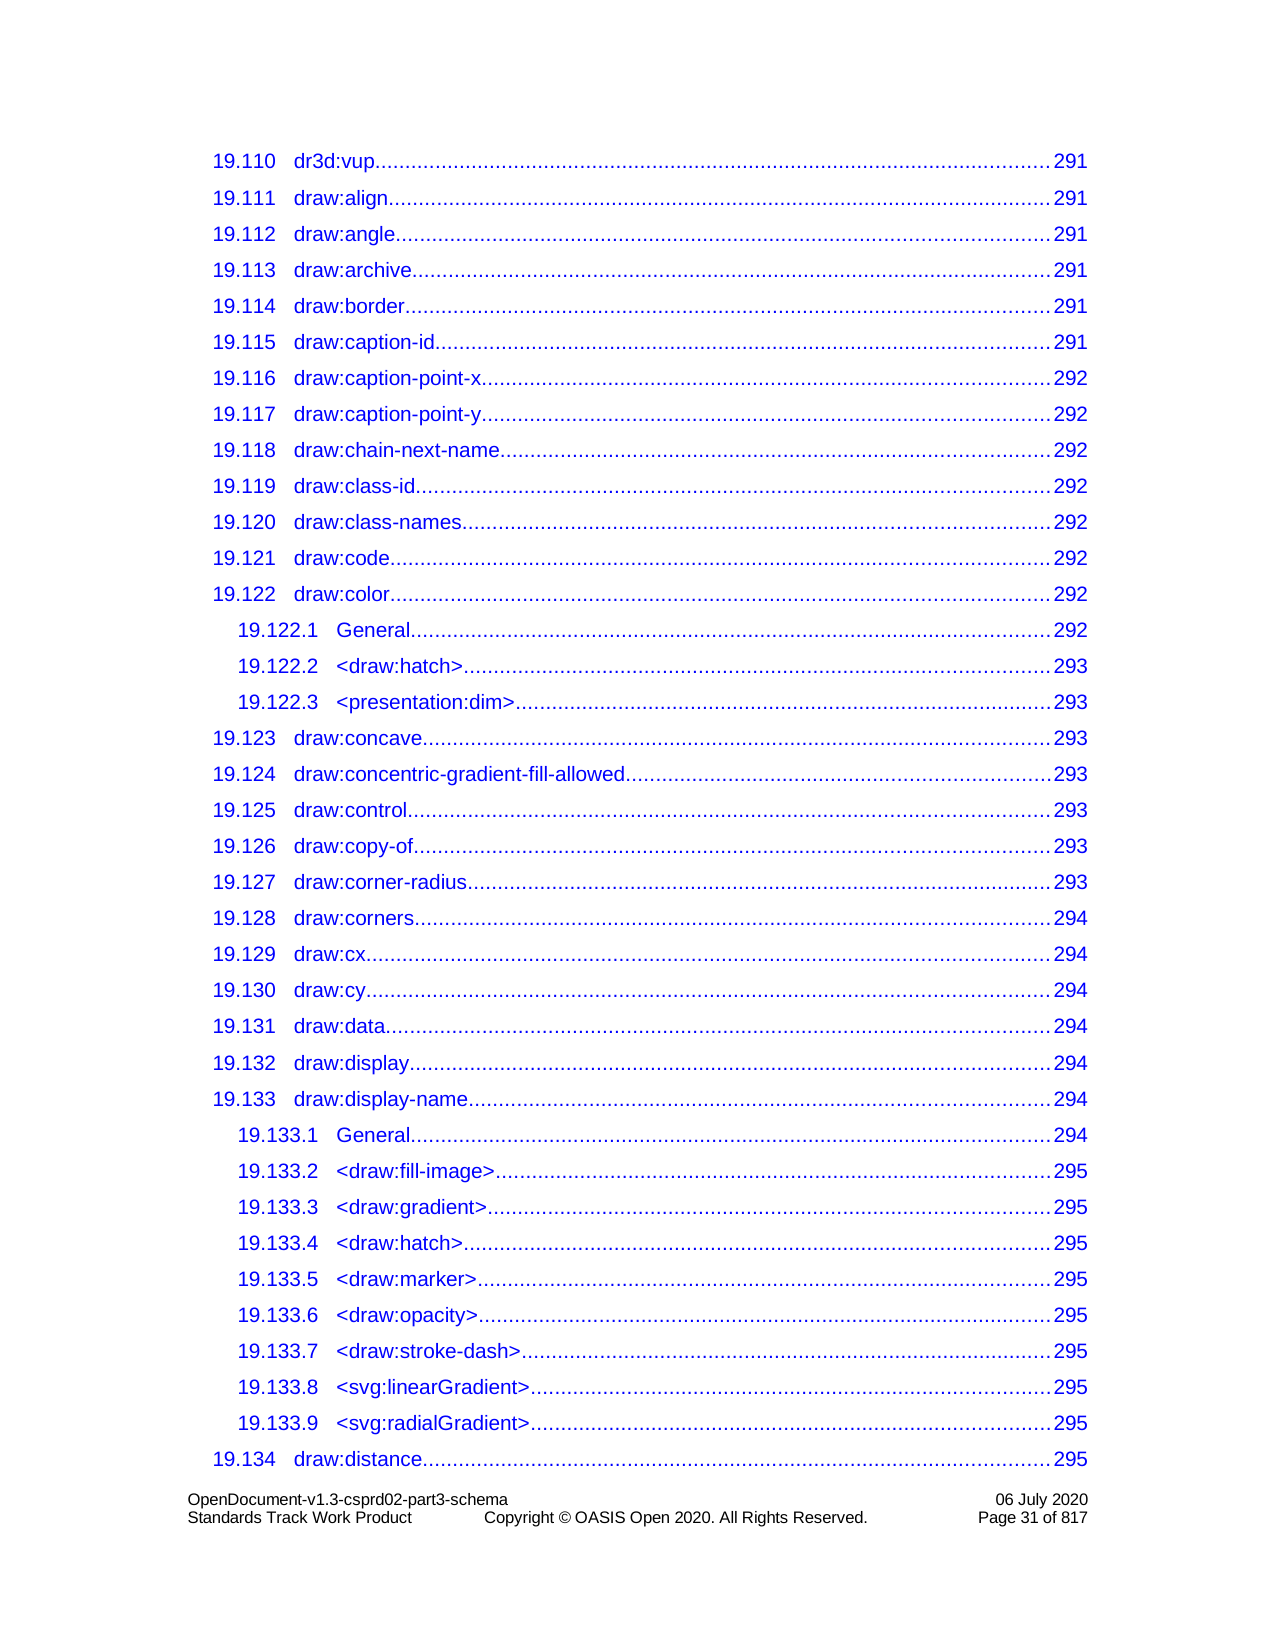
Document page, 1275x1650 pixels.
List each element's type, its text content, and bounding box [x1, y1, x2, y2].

text 19.122.3 <presentation:dim> 293 [237, 691, 1088, 714]
text 19.133 draw:display-name 294 [212, 1087, 1088, 1111]
text 19.118 draw:chain-next-name 292 [212, 438, 1088, 462]
text 19.115 draw:caption-id 291 [212, 330, 1088, 354]
text 19.133.8 <svg:linearGradient> 295 [237, 1375, 1088, 1399]
text 19.133.1 General 294 [237, 1123, 1088, 1147]
text 19.119 draw:class-id 292 [212, 474, 1088, 498]
text 19.133.4 <draw:hatch> 295 [237, 1231, 1088, 1255]
text 19.133.9 <svg:radialGradient> 295 [237, 1411, 1088, 1435]
text 19.113 draw:archive 291 [212, 258, 1088, 282]
text 19.112 draw:angle 291 [212, 222, 1088, 246]
text 19.128 draw:corners 294 [212, 907, 1088, 930]
text 19.131 draw:data 294 [212, 1015, 1088, 1038]
text 19.122 draw:color 292 [212, 582, 1088, 606]
text 19.126 draw:copy-of 293 [212, 835, 1088, 858]
text 19.129 draw:cx 294 [212, 943, 1088, 966]
text 19.133.7 <draw:stroke-dash> 295 [237, 1339, 1088, 1363]
text 19.134 draw:distance 295 [212, 1447, 1088, 1471]
text 19.130 draw:cy 294 [212, 979, 1088, 1002]
text 19.133.5 <draw:marker> 295 [237, 1267, 1088, 1291]
text 19.127 draw:corner-radius 293 [212, 871, 1088, 894]
text 19.125 draw:control 293 [212, 799, 1088, 822]
text 19.124 draw:concentric-gradient-fill-allowed 293 [212, 763, 1088, 786]
text 19.111 draw:align 291 [212, 186, 1088, 209]
text 19.122.1 General 292 [237, 618, 1088, 642]
text 19.110 dr3d:vup 291 [212, 150, 1088, 173]
text 19.132 draw:display 294 [212, 1051, 1088, 1074]
text 19.133.3 <draw:gradient> 295 [237, 1195, 1088, 1219]
text 19.116 draw:caption-point-x 292 [212, 366, 1088, 390]
text 19.123 draw:concave 293 [212, 727, 1088, 750]
text 19.133.2 <draw:fill-image> 295 [237, 1159, 1088, 1183]
text 19.122.2 <draw:hatch> 293 [237, 654, 1088, 678]
text 19.120 draw:class-names 292 [212, 510, 1088, 534]
text 19.117 draw:caption-point-y 292 [212, 402, 1088, 426]
text 19.121 draw:code 292 [212, 546, 1088, 570]
text 19.133.6 <draw:opacity> 295 [237, 1303, 1088, 1327]
text 19.114 draw:border 291 [212, 294, 1088, 318]
